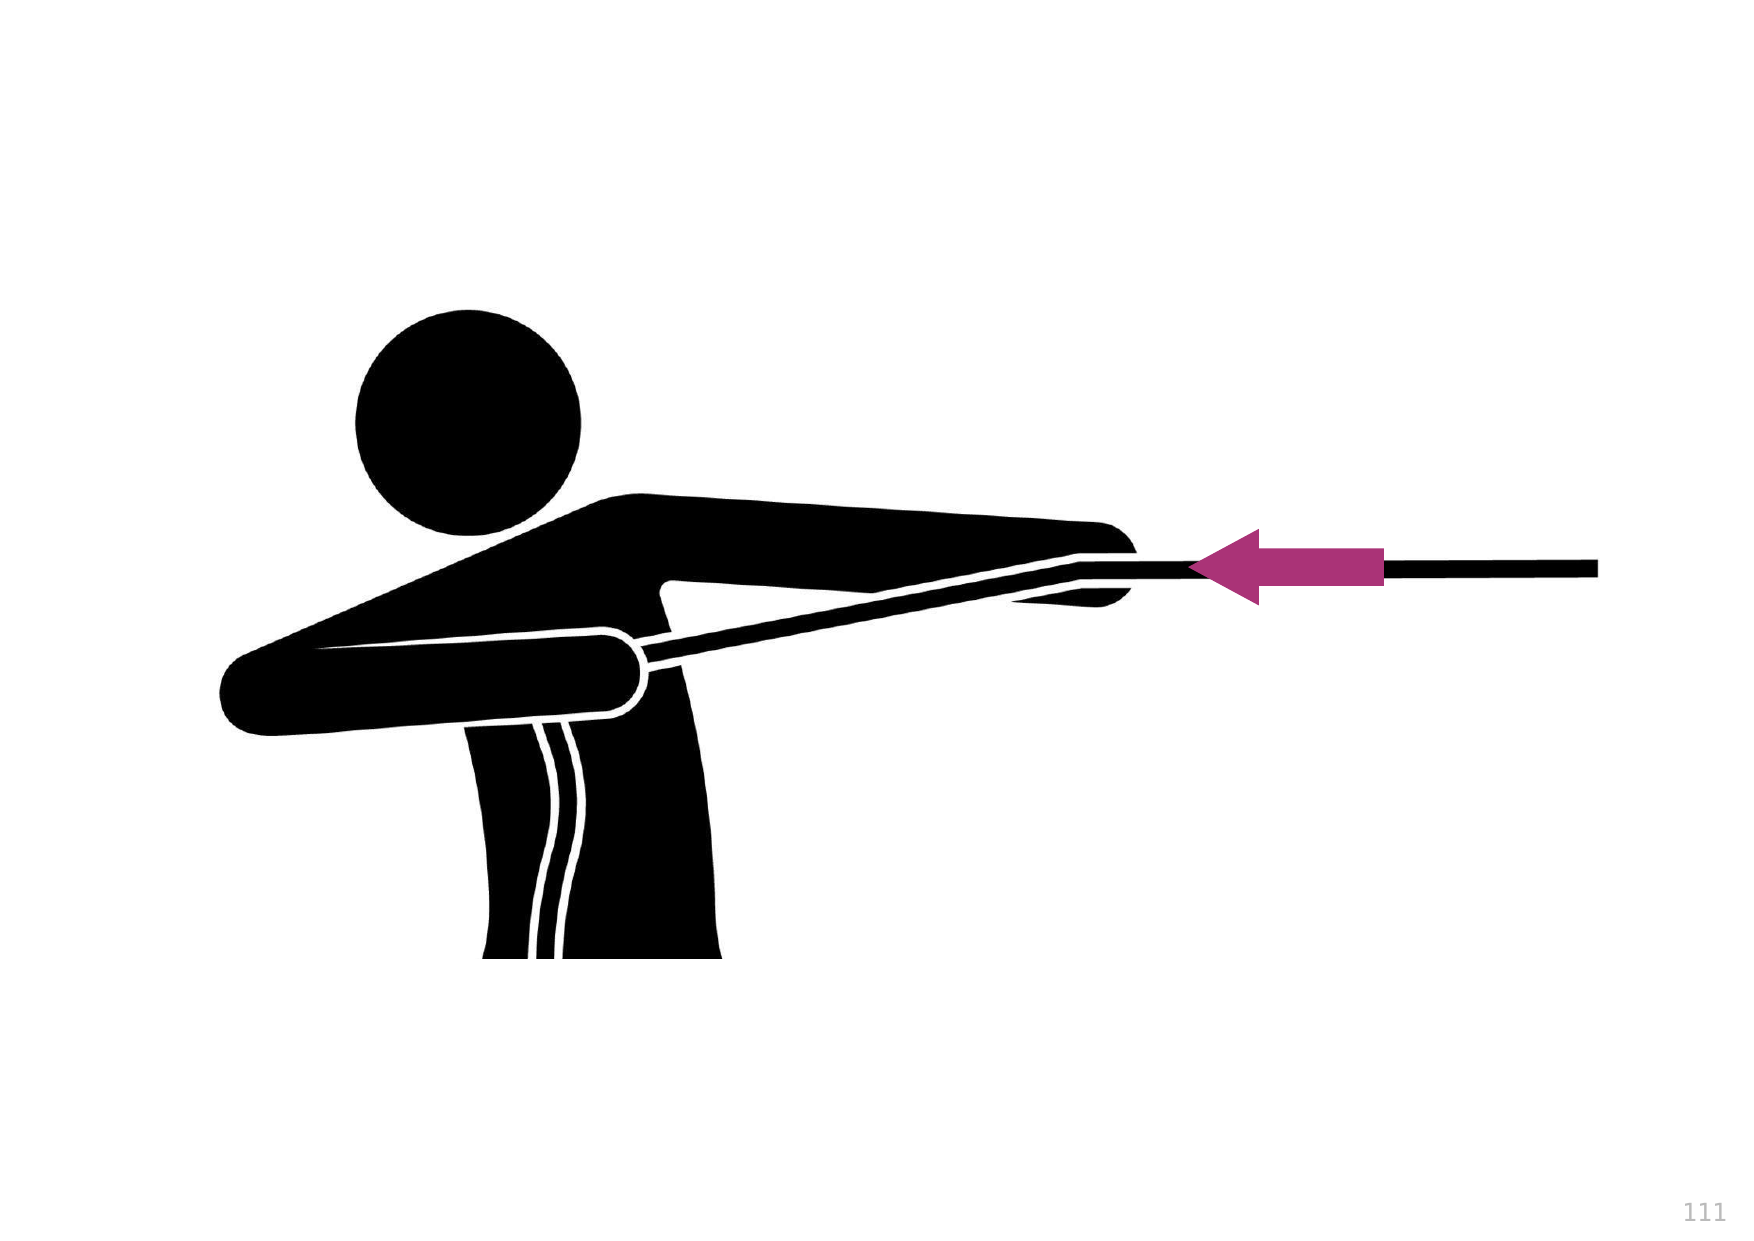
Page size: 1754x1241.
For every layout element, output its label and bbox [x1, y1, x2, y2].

text_box [1188, 528, 1384, 606]
picture [207, 299, 1606, 960]
